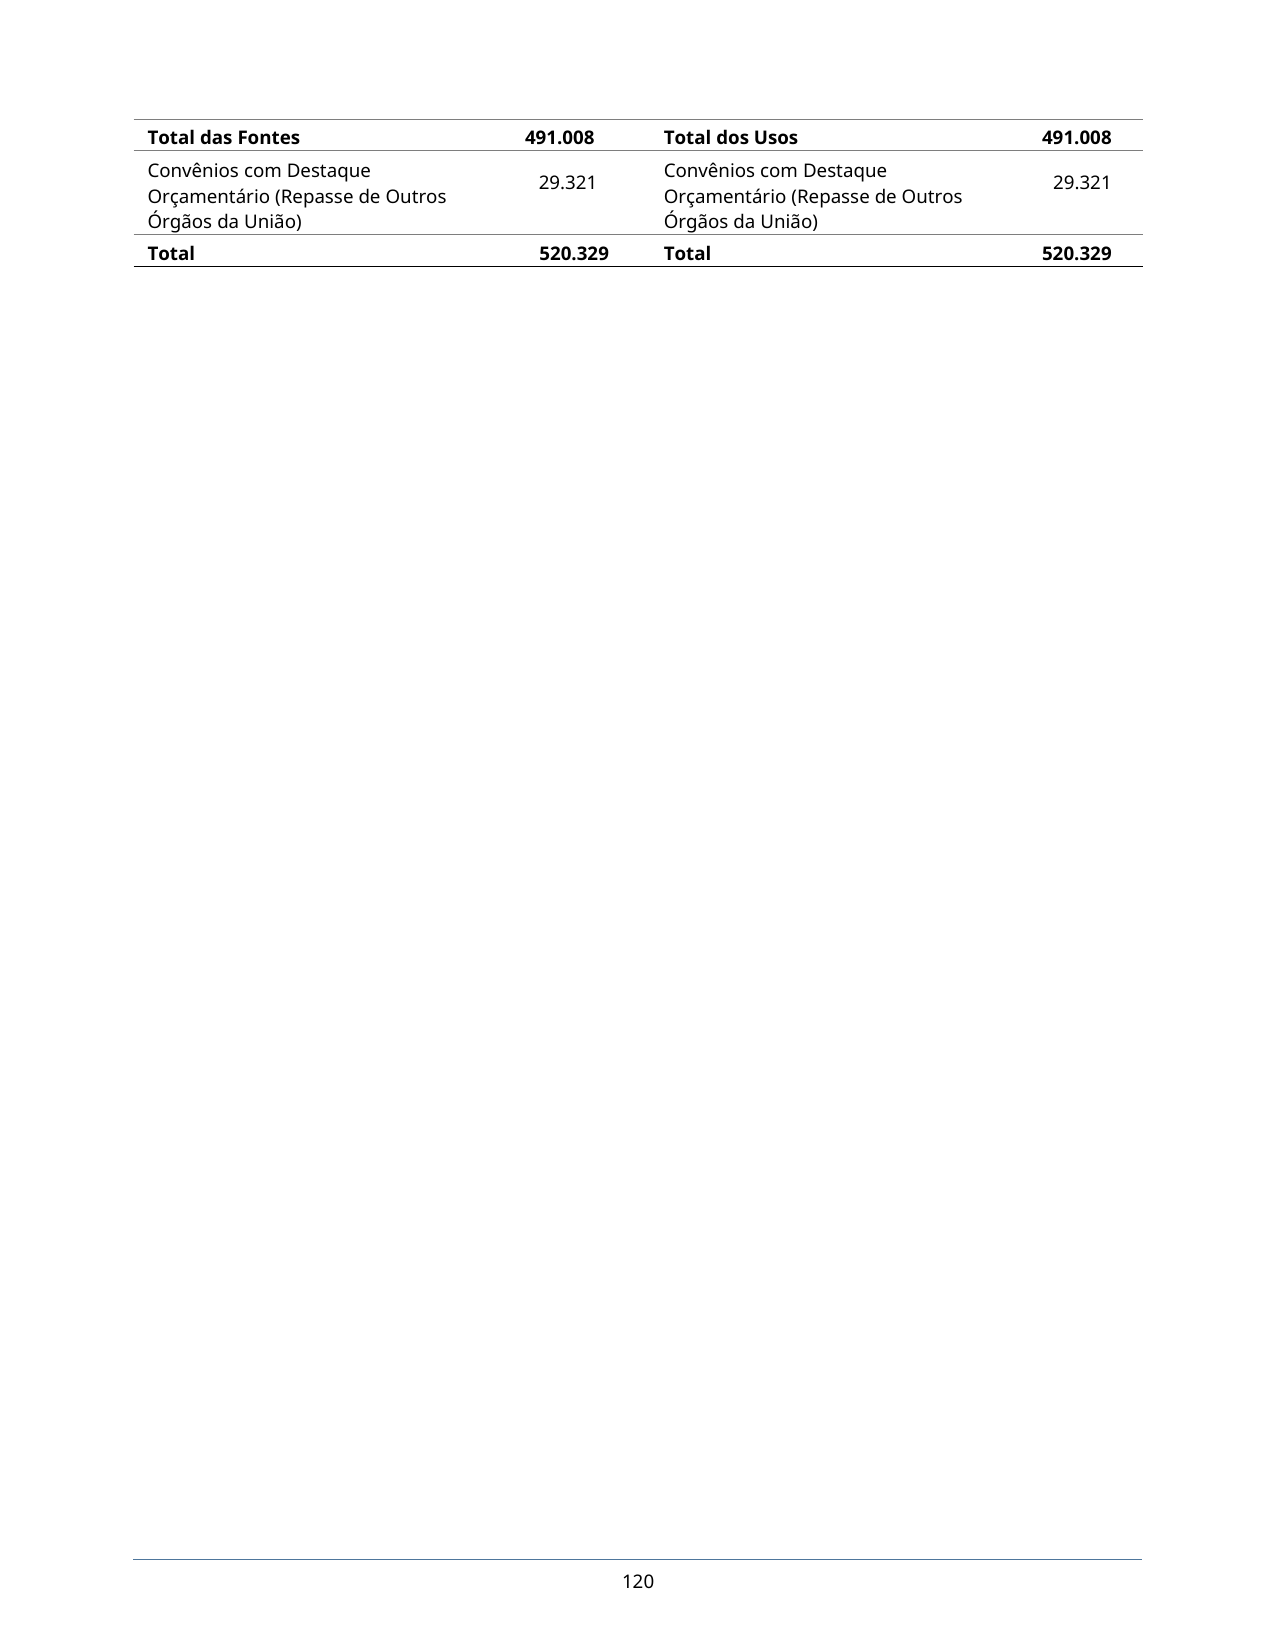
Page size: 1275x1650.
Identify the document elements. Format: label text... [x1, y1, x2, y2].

table_cell Total das Fontes [134, 120, 499, 150]
table_cell Total [134, 235, 499, 266]
table_cell Convênios com Destaque Orçamentário (Repasse de Outros Órgãos da União) [134, 151, 499, 234]
table_cell Convênios com Destaque Orçamentário (Repasse de Outros Órgãos da União) [653, 151, 1016, 234]
table_cell Total dos Usos [653, 120, 1016, 150]
table_cell 491.008 [1016, 120, 1143, 150]
table_cell Total [653, 235, 1016, 266]
table_cell 29.321 [1016, 151, 1143, 234]
table_cell 491.008 [500, 120, 652, 150]
table_cell 29.321 [500, 151, 652, 234]
table_cell 520.329 [1016, 235, 1143, 266]
table_cell 520.329 [500, 235, 652, 266]
